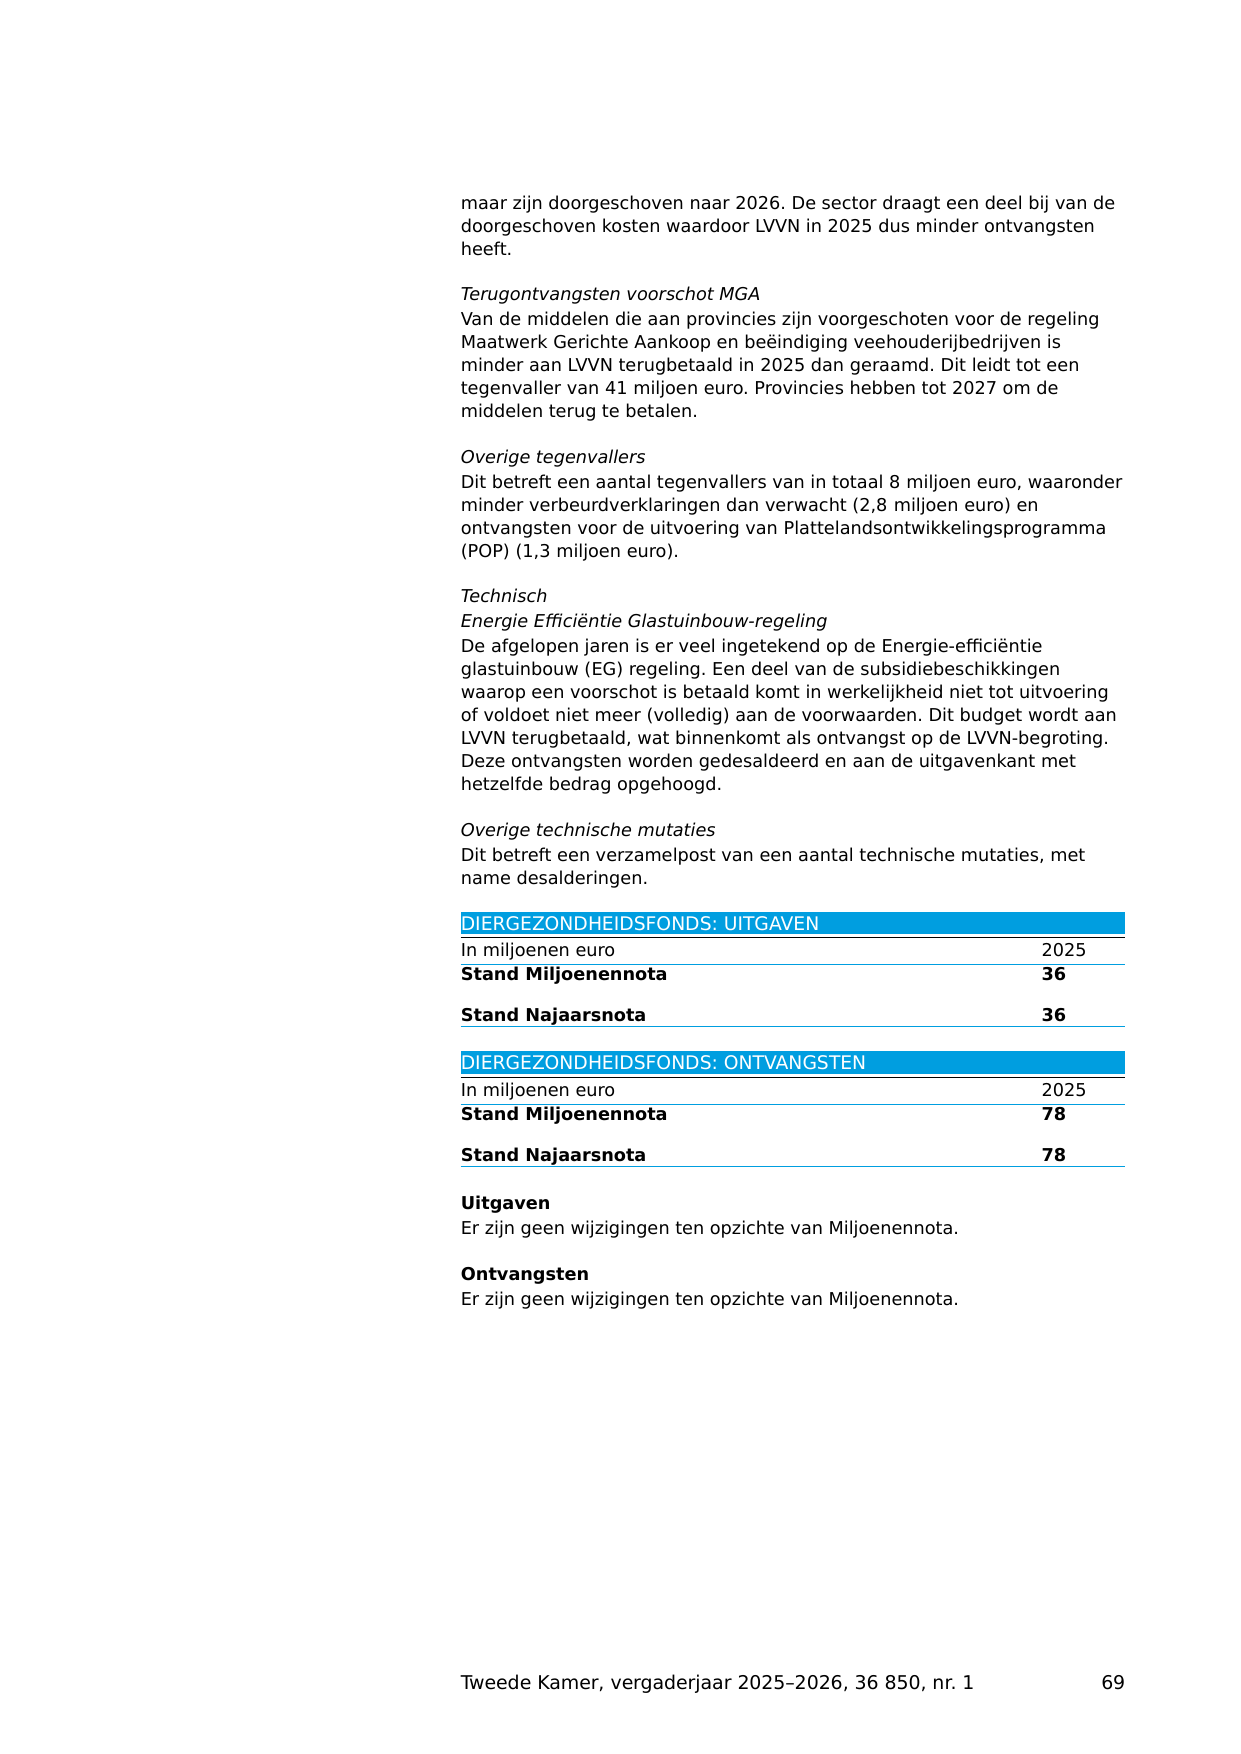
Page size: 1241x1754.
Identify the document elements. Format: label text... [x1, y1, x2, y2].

text Ontvangsten [461, 1262, 1125, 1285]
text Overige tegenvallers [461, 445, 1125, 468]
text Uitgaven [461, 1191, 1125, 1214]
table_cell 78 [1039, 1105, 1125, 1124]
table_cell 2025 [1039, 1078, 1125, 1103]
text maar zijn doorgeschoven naar 2026. De sector draagt een deel bij van de doorgeschoven kosten waardoor LVVN in 2025 dus minder ontvangsten heeft. [461, 191, 1125, 259]
text Dit betreft een verzamelpost van een aantal technische mutaties, met name desalderingen. [461, 843, 1125, 889]
text De afgelopen jaren is er veel ingetekend op de Energie-efficiëntie glastuinbouw (EG) regeling. Een deel van de subsidiebeschikkingen waarop een voorschot is betaald komt in werkelijkheid niet tot uitvoering of voldoet niet meer (volledig) aan de voorwaarden. Dit budget wordt aan LVVN terugbetaald, wat binnenkomt als ontvangst op de LVVN-begroting. Deze ontvangsten worden gedesaldeerd en aan de uitgavenkant met hetzelfde bedrag opgehoogd. [461, 634, 1125, 795]
table_cell In miljoenen euro [461, 1078, 1038, 1103]
table_cell Stand Najaarsnota [461, 1145, 1038, 1166]
table_cell 78 [1039, 1145, 1125, 1166]
table_cell 36 [1039, 965, 1125, 985]
text Energie Efficiëntie Glastuinbouw-regeling [461, 609, 1125, 632]
text Van de middelen die aan provincies zijn voorgeschoten voor de regeling Maatwerk Gerichte Aankoop en beëindiging veehouderijbedrijven is minder aan LVVN terugbetaald in 2025 dan geraamd. Dit leidt tot een tegenvaller van 41 miljoen euro. Provincies hebben tot 2027 om de middelen terug te betalen. [461, 307, 1125, 422]
table_cell [1039, 1125, 1125, 1145]
text Er zijn geen wijzigingen ten opzichte van Miljoenennota. [461, 1216, 1125, 1239]
table_cell In miljoenen euro [461, 938, 1038, 963]
table_cell 36 [1039, 1005, 1125, 1026]
table_cell 2025 [1039, 938, 1125, 963]
text Technisch [461, 584, 1125, 607]
table_cell [461, 985, 1038, 1005]
table_cell Stand Najaarsnota [461, 1005, 1038, 1026]
table_cell Stand Miljoenennota [461, 965, 1038, 985]
text Dit betreft een aantal tegenvallers van in totaal 8 miljoen euro, waaronder minder verbeurdverklaringen dan verwacht (2,8 miljoen euro) en ontvangsten voor de uitvoering van Plattelandsontwikkelingsprogramma (POP) (1,3 miljoen euro). [461, 470, 1125, 562]
text Er zijn geen wijzigingen ten opzichte van Miljoenennota. [461, 1287, 1125, 1310]
table_cell Stand Miljoenennota [461, 1105, 1038, 1124]
text Overige technische mutaties [461, 818, 1125, 841]
table_cell [1039, 985, 1125, 1005]
table_cell [461, 1125, 1038, 1145]
text Terugontvangsten voorschot MGA [461, 282, 1125, 305]
